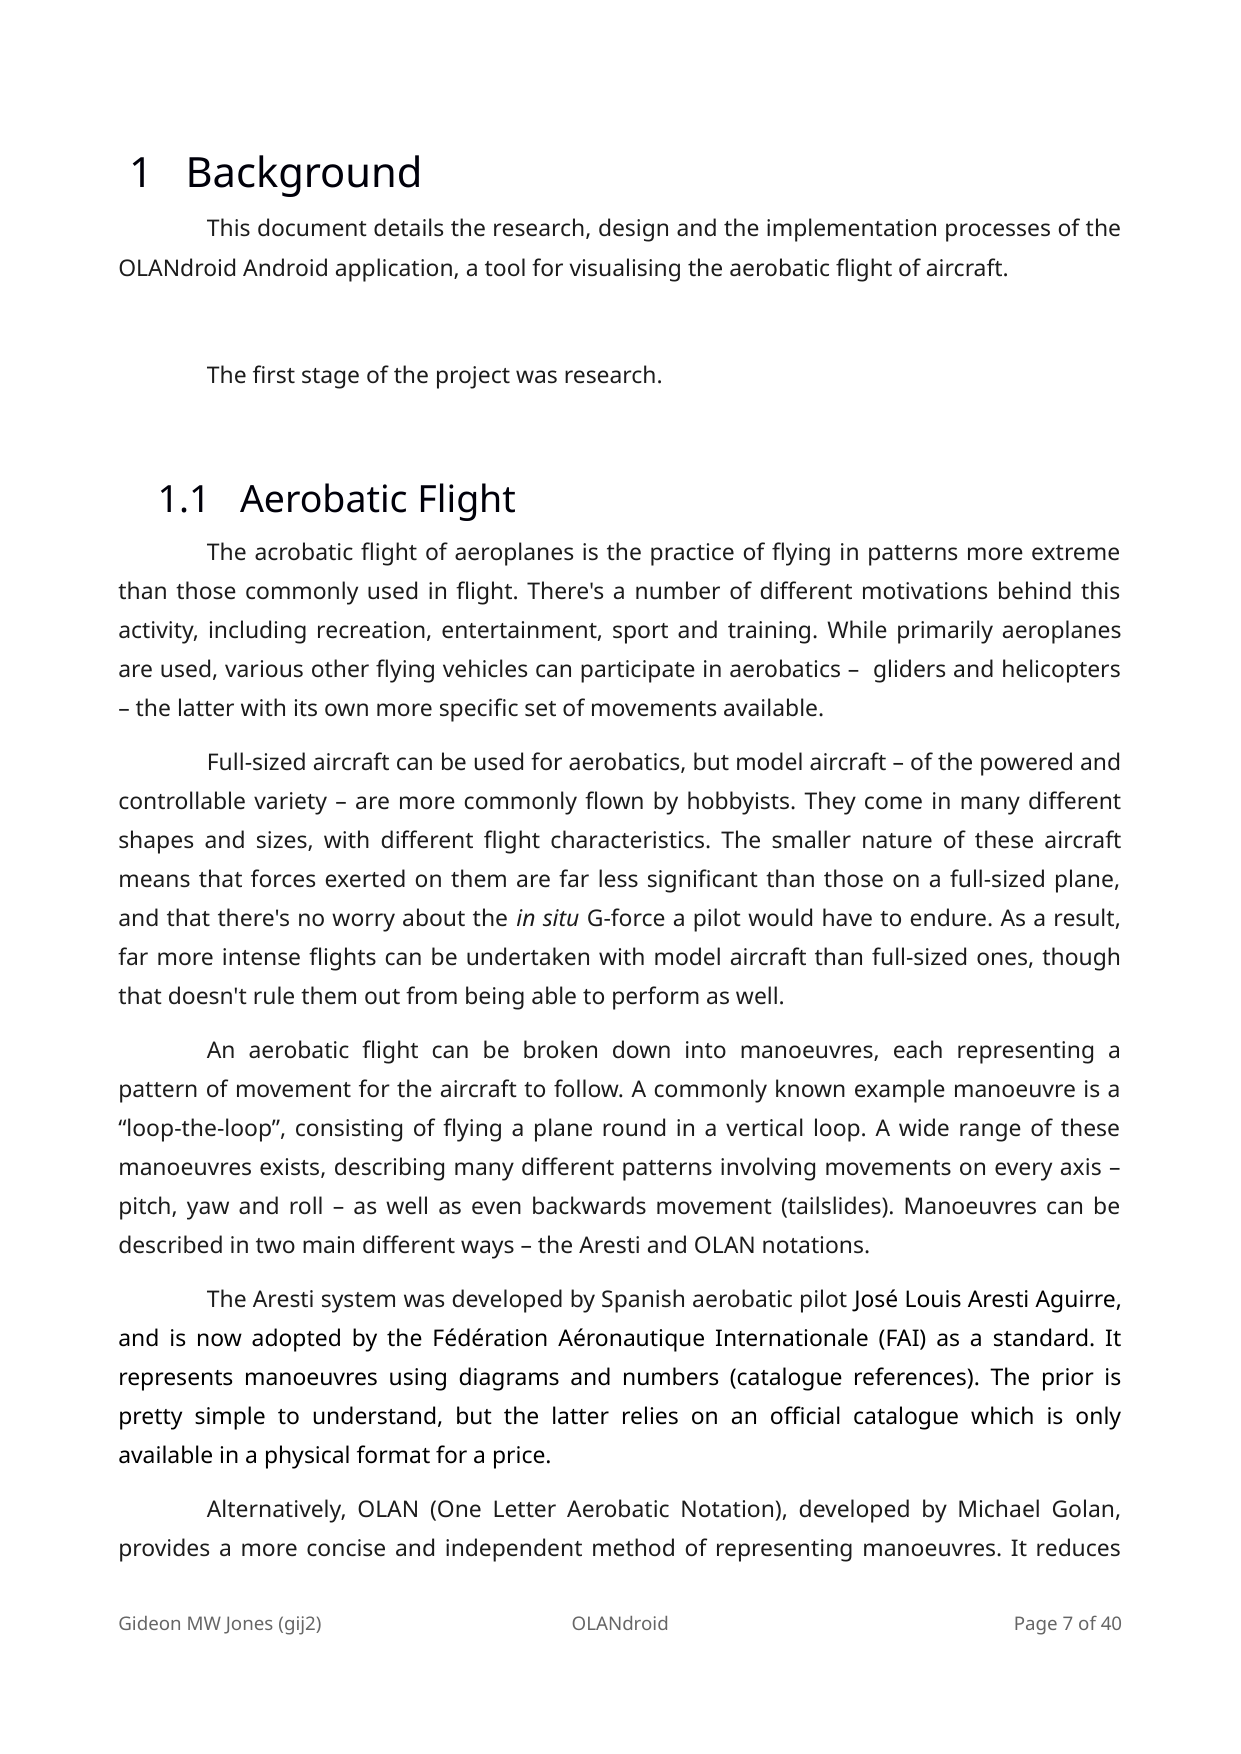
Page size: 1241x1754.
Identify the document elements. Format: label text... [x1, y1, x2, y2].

text Alternatively, OLAN (One Letter Aerobatic Notation), developed by Michael Golan, provides a more concise and independent method of representing manoeuvres. It reduces [118, 1493, 1122, 1563]
subtitle Aerobatic Flight [148, 472, 1122, 523]
text The Aresti system was developed by Spanish aerobatic pilot José Louis Aresti Aguirre, and is now adopted by the Fédération Aéronautique Internationale (FAI) as a standard. It represents manoeuvres using diagrams and numbers (catalogue references). The prior is pretty simple to understand, but the latter relies on an official catalogue which is only available in a physical format for a price. [118, 1283, 1122, 1470]
text This document details the research, design and the implementation processes of the OLANdroid Android application, a tool for visualising the aerobatic flight of aircraft. [118, 212, 1122, 283]
text The first stage of the project was research. [118, 359, 1122, 390]
text The acrobatic flight of aeroplanes is the practice of flying in patterns more extreme than those commonly used in flight. There's a number of different motivations behind this activity, including recreation, entertainment, sport and training. While primarily aeroplanes are used, various other flying vehicles can participate in aerobatics – gliders and helicopters – the latter with its own more specific set of movements available. [118, 536, 1122, 723]
text An aerobatic flight can be broken down into manoeuvres, each representing a pattern of movement for the aircraft to follow. A commonly known example manoeuvre is a “loop-the-loop”, consisting of flying a plane round in a vertical loop. A wide range of these manoeuvres exists, describing many different patterns involving movements on every axis – pitch, yaw and roll – as well as even backwards movement (tailslides). Manoeuvres can be described in two main different ways – the Aresti and OLAN notations. [118, 1034, 1122, 1260]
subtitle Background [118, 143, 1122, 200]
text Full-sized aircraft can be used for aerobatics, but model aircraft – of the powered and controllable variety – are more commonly flown by hobbyists. They come in many different shapes and sizes, with different flight characteristics. The smaller nature of these aircraft means that forces exerted on them are far less significant than those on a full-sized plane, and that there's no worry about the in situ G-force a pilot would have to endure. As a result, far more intense flights can be undertaken with model aircraft than full-sized ones, though that doesn't rule them out from being able to perform as well. [118, 746, 1122, 1011]
